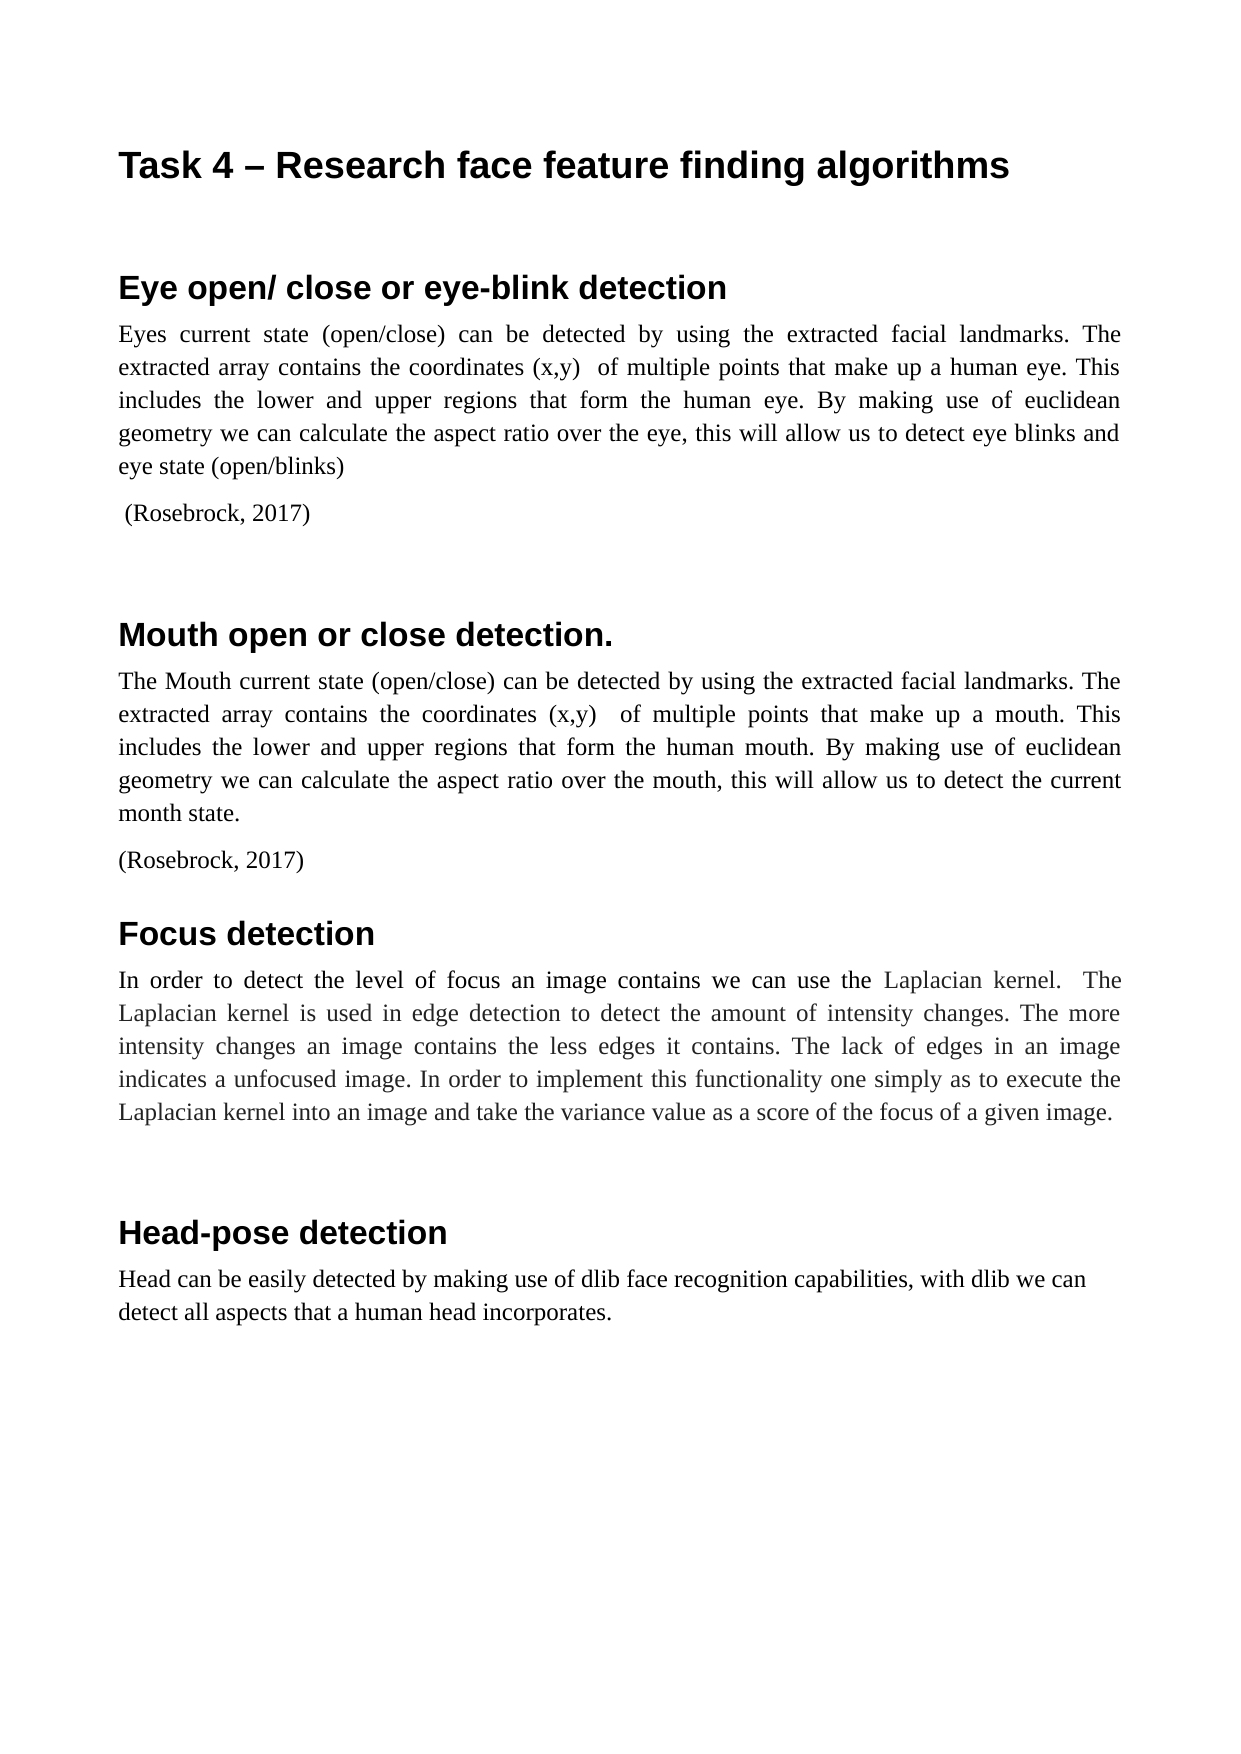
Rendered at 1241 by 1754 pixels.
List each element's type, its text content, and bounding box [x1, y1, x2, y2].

text Head can be easily detected by making use of dlib face recognition capabilities, with dlib we can detect all aspects that a human head incorporates. [118, 1264, 1122, 1326]
text (Rosebrock, 2017)⁠ [118, 845, 1122, 874]
subtitle Head-pose detection [118, 1213, 1122, 1252]
text In order to detect the level of focus an image contains we can use the Laplacian kernel. The Laplacian kernel is used in edge detection to detect the amount of intensity changes. The more intensity changes an image contains the less edges it contains. The lack of edges in an image indicates a unfocused image. In order to implement this functionality one simply as to execute the Laplacian kernel into an image and take the variance value as a score of the focus of a given image. [118, 965, 1122, 1126]
subtitle Focus detection [118, 914, 1122, 952]
text Eyes current state (open/close) can be detected by using the extracted facial landmarks. The extracted array contains the coordinates (x,y) of multiple points that make up a human eye. This includes the lower and upper regions that form the human eye. By making use of euclidean geometry we can calculate the aspect ratio over the eye, this will allow us to detect eye blinks and eye state (open/blinks) [118, 319, 1122, 480]
subtitle Eye open/ close or eye-blink detection [118, 268, 1122, 306]
text (Rosebrock, 2017)⁠ [118, 498, 1122, 527]
subtitle Task 4 – Research face feature finding algorithms [118, 143, 1122, 187]
subtitle Mouth open or close detection. [118, 614, 1122, 653]
text The Mouth current state (open/close) can be detected by using the extracted facial landmarks. The extracted array contains the coordinates (x,y) of multiple points that make up a mouth. This includes the lower and upper regions that form the human mouth. By making use of euclidean geometry we can calculate the aspect ratio over the mouth, this will allow us to detect the current month state. [118, 666, 1122, 827]
